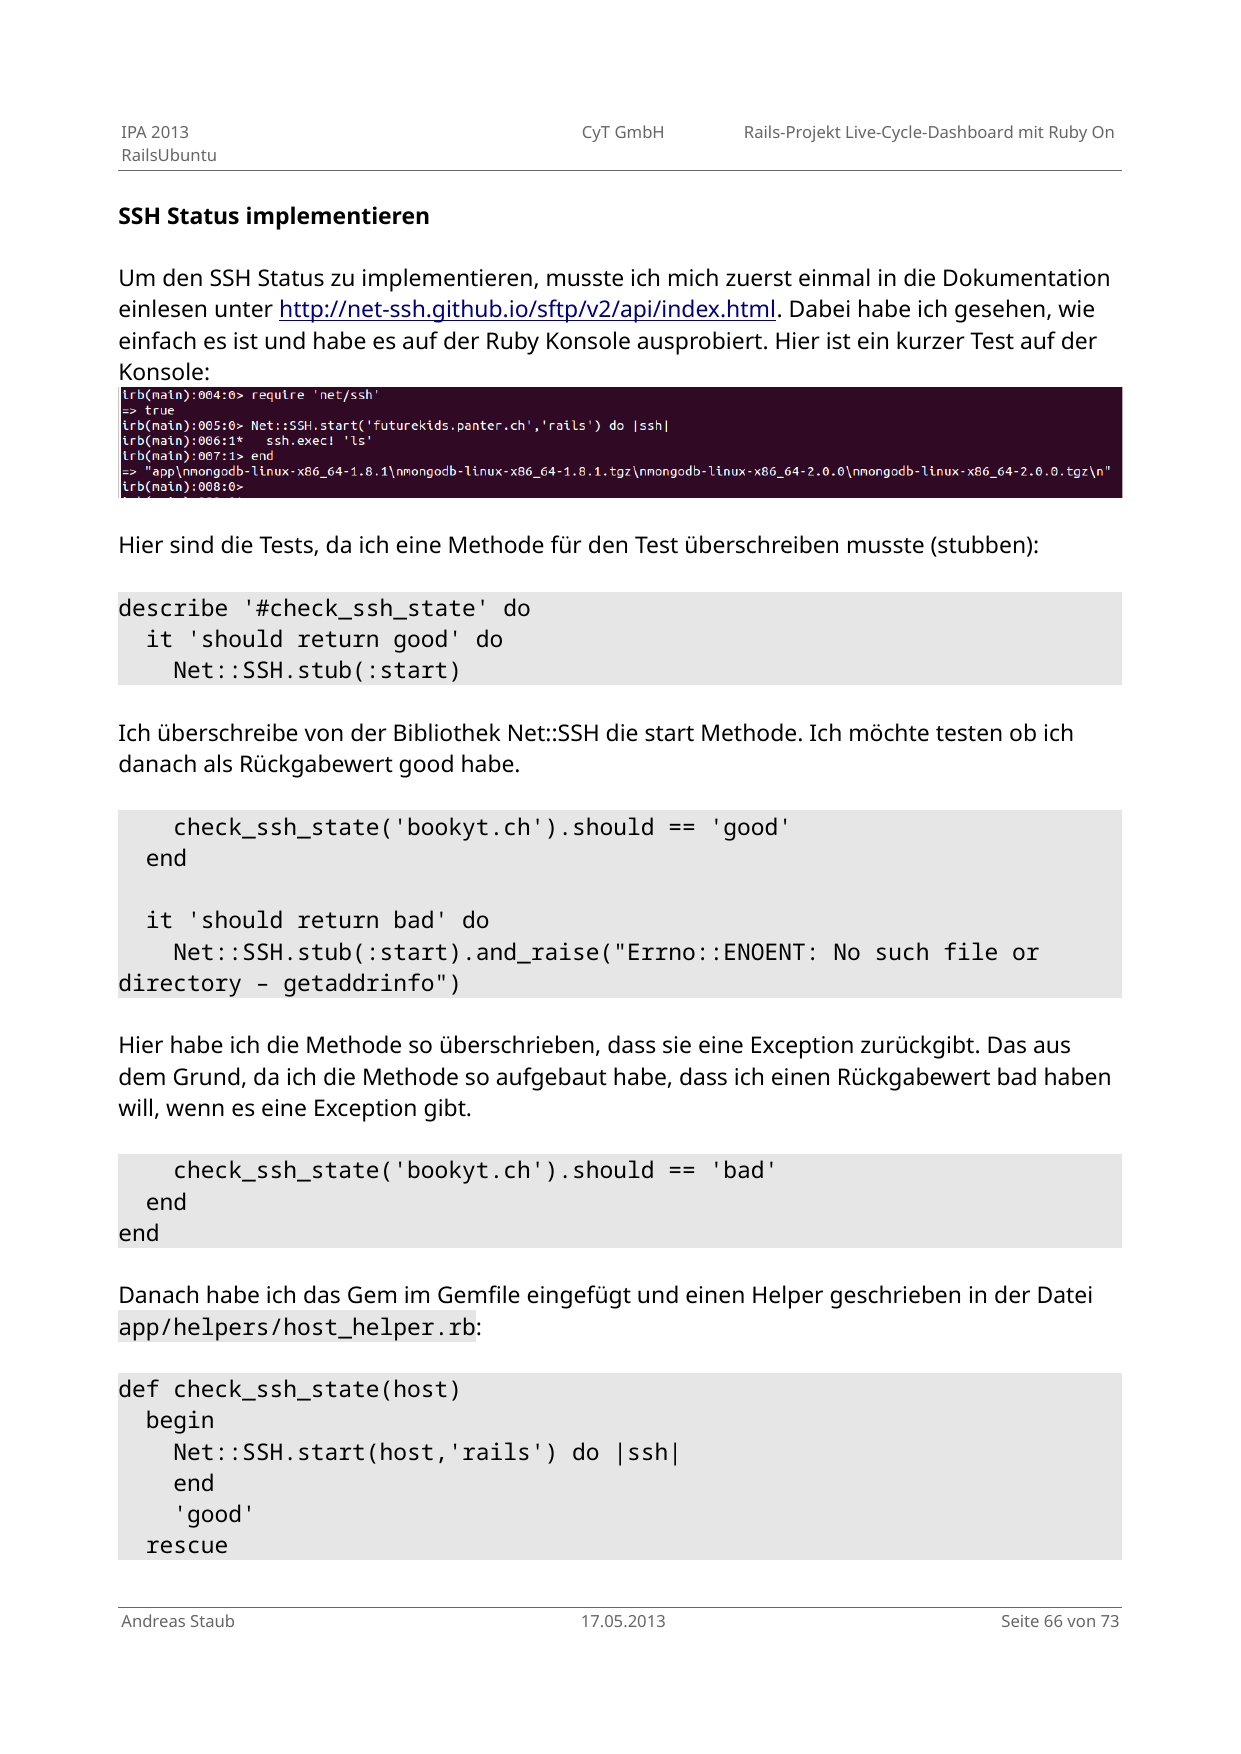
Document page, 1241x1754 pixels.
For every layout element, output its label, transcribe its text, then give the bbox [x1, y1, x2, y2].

text check_ssh_state('bookyt.ch').should == 'good' [118, 810, 1122, 842]
text describe '#check_ssh_state' do [118, 592, 1122, 623]
text end [118, 842, 1122, 873]
text rescue [118, 1529, 1122, 1560]
text it 'should return bad' do [118, 904, 1122, 935]
text Hier habe ich die Methode so überschrieben, dass sie eine Exception zurückgibt. Das aus dem Grund, da ich die Methode so aufgebaut habe, dass ich einen Rückgabewert bad haben will, wenn es eine Exception gibt. [118, 1029, 1122, 1123]
text Net::SSH.stub(:start).and_raise("Errno::ENOENT: No such file or directory – getaddrinfo") [118, 935, 1122, 998]
text Um den SSH Status zu implementieren, musste ich mich zuerst einmal in die Dokumentation einlesen unter http://net-ssh.github.io/sftp/v2/api/index.html. Dabei habe ich gesehen, wie einfach es ist und habe es auf der Ruby Konsole ausprobiert. Hier ist ein kurzer Test auf der Konsole: [118, 262, 1122, 387]
text def check_ssh_state(host) [118, 1373, 1122, 1404]
text Ich überschreibe von der Bibliothek Net::SSH die start Methode. Ich möchte testen ob ich danach als Rückgabewert good habe. [118, 717, 1122, 779]
text end [118, 1467, 1122, 1498]
text SSH Status implementieren [118, 200, 1122, 231]
text Net::SSH.stub(:start) [118, 654, 1122, 685]
text end [118, 1217, 1122, 1248]
text end [118, 1185, 1122, 1217]
text it 'should return good' do [118, 623, 1122, 654]
text Danach habe ich das Gem im Gemfile eingefügt und einen Helper geschrieben in der Datei app/helpers/host_helper.rb: [118, 1279, 1122, 1342]
text 'good' [118, 1498, 1122, 1529]
picture [118, 387, 1123, 498]
text Hier sind die Tests, da ich eine Methode für den Test überschreiben musste (stubben): [118, 529, 1122, 560]
text begin [118, 1404, 1122, 1435]
text Net::SSH.start(host,'rails') do |ssh| [118, 1435, 1122, 1467]
text check_ssh_state('bookyt.ch').should == 'bad' [118, 1154, 1122, 1185]
